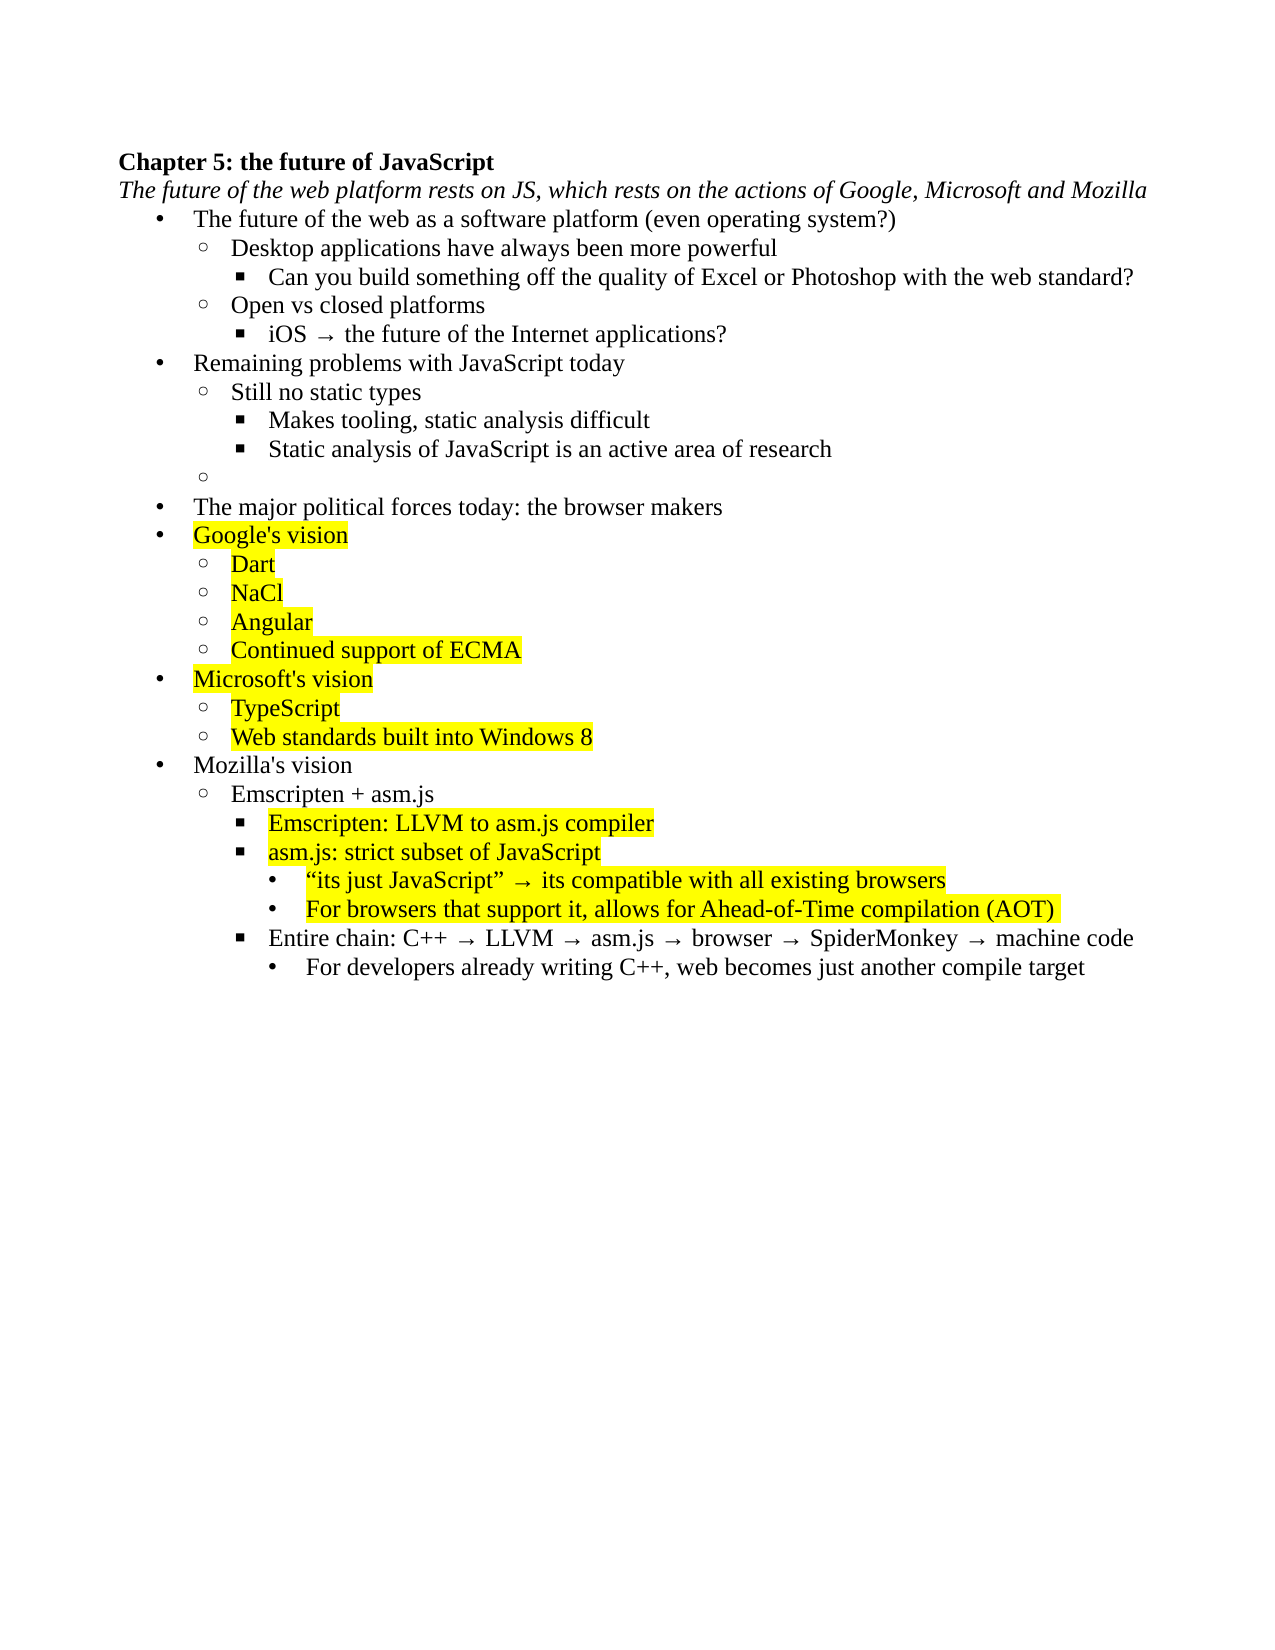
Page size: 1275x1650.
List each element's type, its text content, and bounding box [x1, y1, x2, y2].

list Continued support of ECMA [193, 636, 1157, 664]
text The future of the web platform rests on JS, which rests on the actions of Google, Microsoft and Mozilla [118, 176, 1157, 204]
list Entire chain: C++ → LLVM → asm.js → browser → SpiderMonkey → machine code [231, 923, 1157, 952]
list Open vs closed platforms [193, 291, 1157, 319]
list Dart [193, 549, 1157, 578]
list Static analysis of JavaScript is an active area of research [231, 434, 1157, 463]
list TypeScript [193, 693, 1157, 722]
list Remaining problems with JavaScript today [156, 348, 1157, 377]
text Chapter 5: the future of JavaScript [118, 147, 1157, 176]
list NaCl [193, 578, 1157, 607]
list Web standards built into Windows 8 [193, 722, 1157, 751]
list Mozilla's vision [156, 751, 1157, 779]
list For browsers that support it, allows for Ahead-of-Time compilation (AOT) [268, 894, 1157, 923]
list Angular [193, 607, 1157, 636]
list iOS → the future of the Internet applications? [231, 319, 1157, 348]
list Desktop applications have always been more powerful [193, 233, 1157, 262]
list Google's vision [156, 521, 1157, 549]
list Emscripten: LLVM to asm.js compiler [231, 808, 1157, 837]
list Microsoft's vision [156, 664, 1157, 693]
list For developers already writing C++, web becomes just another compile target [268, 952, 1157, 981]
list Still no static types [193, 377, 1157, 406]
list asm.js: strict subset of JavaScript [231, 837, 1157, 866]
list Can you build something off the quality of Excel or Photoshop with the web standard? [231, 262, 1157, 291]
list Emscripten + asm.js [193, 779, 1157, 808]
list The future of the web as a software platform (even operating system?) [156, 204, 1157, 233]
list “its just JavaScript” → its compatible with all existing browsers [268, 866, 1157, 894]
list Makes tooling, static analysis difficult [231, 406, 1157, 434]
list The major political forces today: the browser makers [156, 492, 1157, 521]
